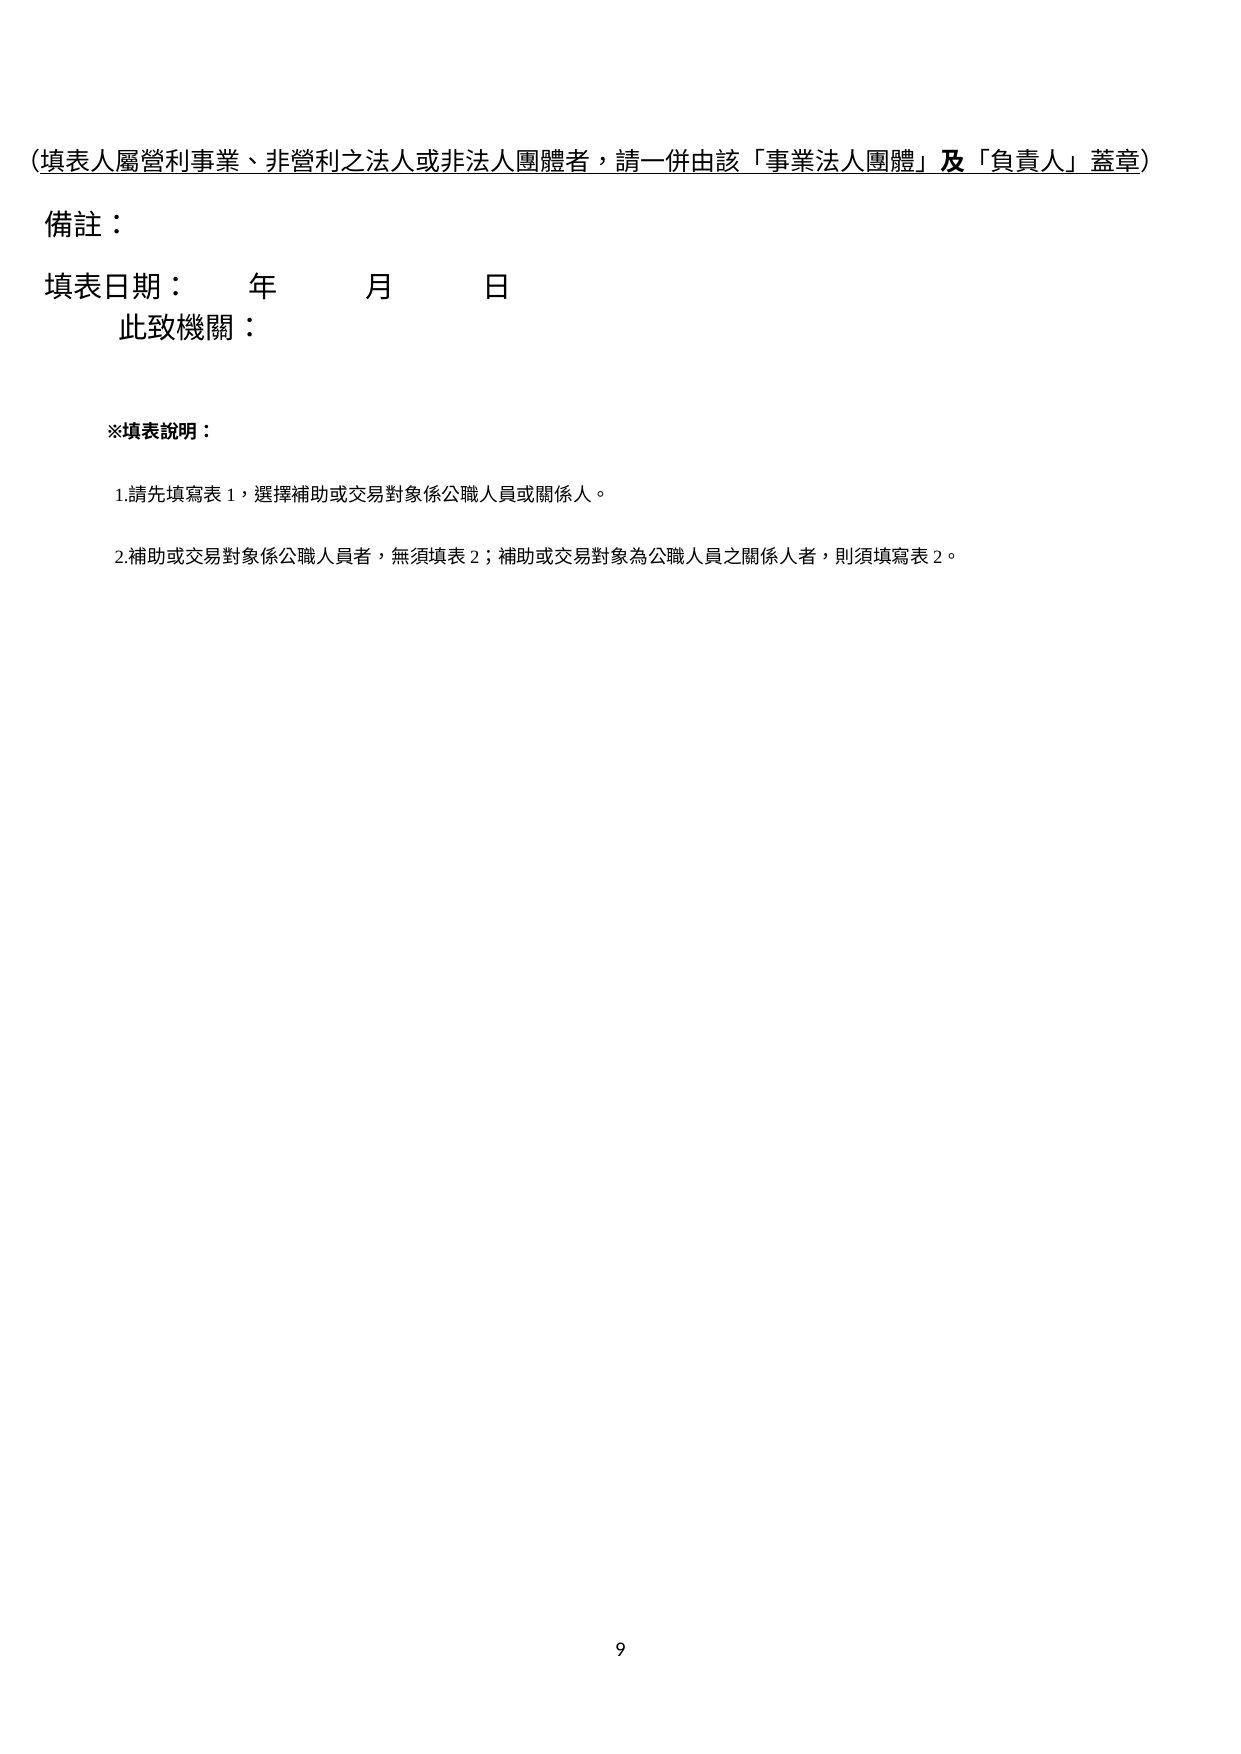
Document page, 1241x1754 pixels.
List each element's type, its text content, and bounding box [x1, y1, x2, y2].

text 此致機關： [118, 306, 1122, 347]
text 1.請先填寫表1，選擇補助或交易對象係公職人員或關係人。 [105, 451, 1216, 514]
text （填表人屬營利事業、非營利之法人或非法人團體者，請一併由該「事業法人團體」及「負責人」蓋章） [15, 118, 1166, 181]
text 備註： [44, 181, 1122, 243]
text 2.補助或交易對象係公職人員者，無須填表2；補助或交易對象為公職人員之關係人者，則須填寫表2。 [105, 514, 1216, 576]
text ※填表說明： [107, 389, 1122, 451]
text 填表日期： 年 月 日 [44, 243, 1122, 306]
